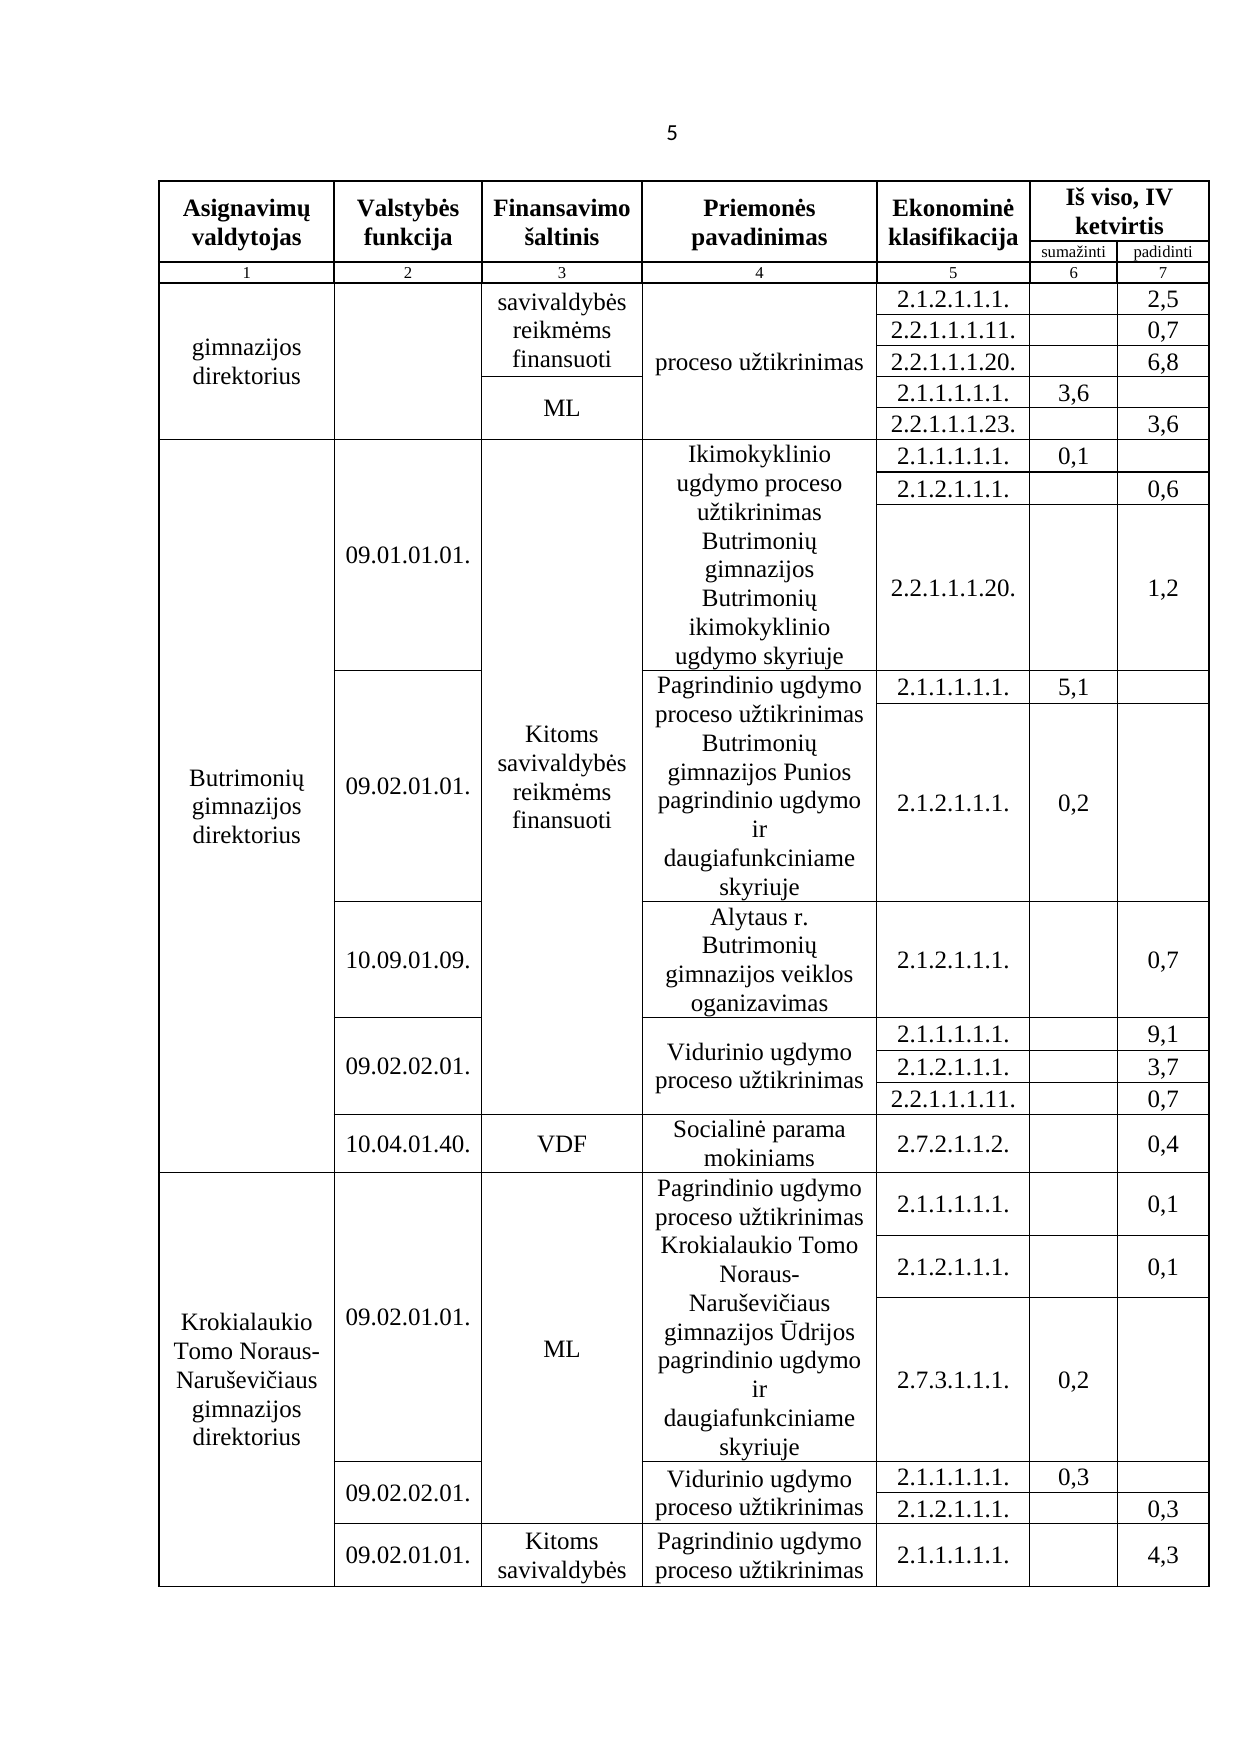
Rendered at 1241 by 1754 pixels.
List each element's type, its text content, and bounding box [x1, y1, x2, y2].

table_cell 2.1.2.1.1.1. [877, 1236, 1029, 1297]
table_cell [1030, 1173, 1117, 1234]
table_cell Kitoms savivaldybės [482, 1524, 642, 1586]
table_header Valstybės funkcija [335, 182, 481, 261]
table_cell Kitoms savivaldybės reikmėms finansuoti [482, 440, 642, 1113]
table_cell [1030, 902, 1117, 1017]
table_cell [1118, 704, 1208, 901]
table_cell [1030, 1115, 1117, 1172]
table_cell proceso užtikrinimas [643, 284, 876, 438]
table_cell 09.02.02.01. [335, 1018, 481, 1113]
table_cell 0,1 [1118, 1173, 1208, 1234]
table_cell 2.1.2.1.1.1. [877, 902, 1029, 1017]
table_cell 5 [878, 263, 1029, 282]
table_cell 2.2.1.1.1.11. [877, 1083, 1029, 1113]
table_cell savivaldybės reikmėms finansuoti [482, 284, 642, 376]
table_cell [1030, 1018, 1117, 1049]
table_cell Krokialaukio Tomo Noraus-Naruševičiaus gimnazijos direktorius [160, 1173, 334, 1586]
table_header Finansavimo šaltinis [483, 182, 641, 261]
table_cell [1030, 1493, 1117, 1523]
table_cell [1030, 1236, 1117, 1297]
table_cell 2.2.1.1.1.23. [877, 408, 1029, 438]
table_cell 2.1.1.1.1.1. [877, 1018, 1029, 1049]
table_cell 2.1.2.1.1.1. [877, 704, 1029, 901]
table_cell Socialinė parama mokiniams [643, 1115, 876, 1172]
table_cell Butrimonių gimnazijos direktorius [160, 440, 334, 1172]
table_cell 2.7.2.1.1.2. [877, 1115, 1029, 1172]
table_cell 0,7 [1118, 902, 1208, 1017]
table_cell 0,3 [1118, 1493, 1208, 1523]
table_cell [1030, 408, 1117, 438]
table_header Ekonominė klasifikacija [878, 182, 1029, 261]
table_cell 2.1.1.1.1.1. [877, 1173, 1029, 1234]
table_cell [1030, 315, 1117, 345]
table_cell [1118, 671, 1208, 702]
table_header Asignavimų valdytojas [160, 182, 333, 261]
table_cell [1030, 284, 1117, 313]
table_cell 09.02.01.01. [335, 1524, 481, 1586]
table_cell 5,1 [1030, 671, 1117, 702]
table_header Priemonės pavadinimas [643, 182, 876, 261]
table_cell 0,7 [1118, 1083, 1208, 1113]
table_cell 0,4 [1118, 1115, 1208, 1172]
table_cell 0,6 [1118, 473, 1208, 504]
table_cell 2.1.2.1.1.1. [877, 1493, 1029, 1523]
table_cell [1030, 505, 1117, 669]
table_cell ML [482, 377, 642, 438]
table_cell 2.1.2.1.1.1. [877, 1051, 1029, 1082]
table_cell 2.1.2.1.1.1. [877, 284, 1029, 313]
table_cell 6,8 [1118, 346, 1208, 376]
table_cell 0,2 [1030, 1298, 1117, 1461]
table_cell 09.02.02.01. [335, 1462, 481, 1523]
table_cell 1,2 [1118, 505, 1208, 669]
table_cell [1118, 377, 1208, 407]
table_cell padidinti [1118, 242, 1208, 261]
table_cell 0,1 [1030, 440, 1117, 471]
table_cell 0,7 [1118, 315, 1208, 345]
table_cell sumažinti [1031, 242, 1116, 261]
table_cell 2.2.1.1.1.20. [877, 346, 1029, 376]
table_cell 2 [335, 263, 481, 282]
table_cell VDF [482, 1115, 642, 1172]
table_cell 0,1 [1118, 1236, 1208, 1297]
table_cell 4 [643, 263, 876, 282]
table_cell 10.04.01.40. [335, 1115, 481, 1172]
table_cell 2.1.1.1.1.1. [877, 440, 1029, 471]
table_cell [1030, 1524, 1117, 1586]
table_cell Pagrindinio ugdymo proceso užtikrinimas [643, 1524, 876, 1586]
table_cell 0,2 [1030, 704, 1117, 901]
table_cell 09.02.01.01. [335, 1173, 481, 1461]
table_header Iš viso, IV ketvirtis [1031, 182, 1208, 240]
table_cell Pagrindinio ugdymo proceso užtikrinimas Butrimonių gimnazijos Punios pagrindinio ugdymo ir daugiafunkciniame skyriuje [643, 671, 876, 901]
table_cell 2,5 [1118, 284, 1208, 313]
table_cell 2.1.1.1.1.1. [877, 671, 1029, 702]
table_cell 2.2.1.1.1.20. [877, 505, 1029, 669]
table_cell 9,1 [1118, 1018, 1208, 1049]
table_cell 2.1.1.1.1.1. [877, 1524, 1029, 1586]
table_cell 3,6 [1118, 408, 1208, 438]
table_cell Vidurinio ugdymo proceso užtikrinimas [643, 1018, 876, 1113]
table_cell Ikimokyklinio ugdymo proceso užtikrinimas Butrimonių gimnazijos Butrimonių ikimokyklinio ugdymo skyriuje [643, 440, 876, 669]
table_cell 2.1.2.1.1.1. [877, 473, 1029, 504]
table_cell 7 [1118, 263, 1208, 282]
table_cell 4,3 [1118, 1524, 1208, 1586]
table_cell [1030, 473, 1117, 504]
table_cell 10.09.01.09. [335, 902, 481, 1017]
table_cell [1118, 1462, 1208, 1492]
table_cell 2.2.1.1.1.11. [877, 315, 1029, 345]
table_cell 09.02.01.01. [335, 671, 481, 901]
table_cell gimnazijos direktorius [160, 284, 334, 438]
table_cell Vidurinio ugdymo proceso užtikrinimas [643, 1462, 876, 1523]
table_cell [1030, 1051, 1117, 1082]
table_cell [1030, 346, 1117, 376]
table_cell 2.7.3.1.1.1. [877, 1298, 1029, 1461]
table_cell 2.1.1.1.1.1. [877, 1462, 1029, 1492]
table_cell Pagrindinio ugdymo proceso užtikrinimas Krokialaukio Tomo Noraus-Naruševičiaus gimnazijos Ūdrijos pagrindinio ugdymo ir daugiafunkciniame skyriuje [643, 1173, 876, 1461]
table_cell [335, 284, 481, 438]
table_cell 0,3 [1030, 1462, 1117, 1492]
table_cell 3 [483, 263, 641, 282]
table_cell ML [482, 1173, 642, 1523]
table_cell 09.01.01.01. [335, 440, 481, 669]
table_cell 1 [160, 263, 333, 282]
table_cell [1118, 440, 1208, 471]
table_cell [1030, 1083, 1117, 1113]
table_cell 2.1.1.1.1.1. [877, 377, 1029, 407]
table_cell 3,6 [1030, 377, 1117, 407]
table_cell [1118, 1298, 1208, 1461]
table_cell 3,7 [1118, 1051, 1208, 1082]
table_cell 6 [1031, 263, 1116, 282]
table_cell Alytaus r. Butrimonių gimnazijos veiklos oganizavimas [643, 902, 876, 1017]
